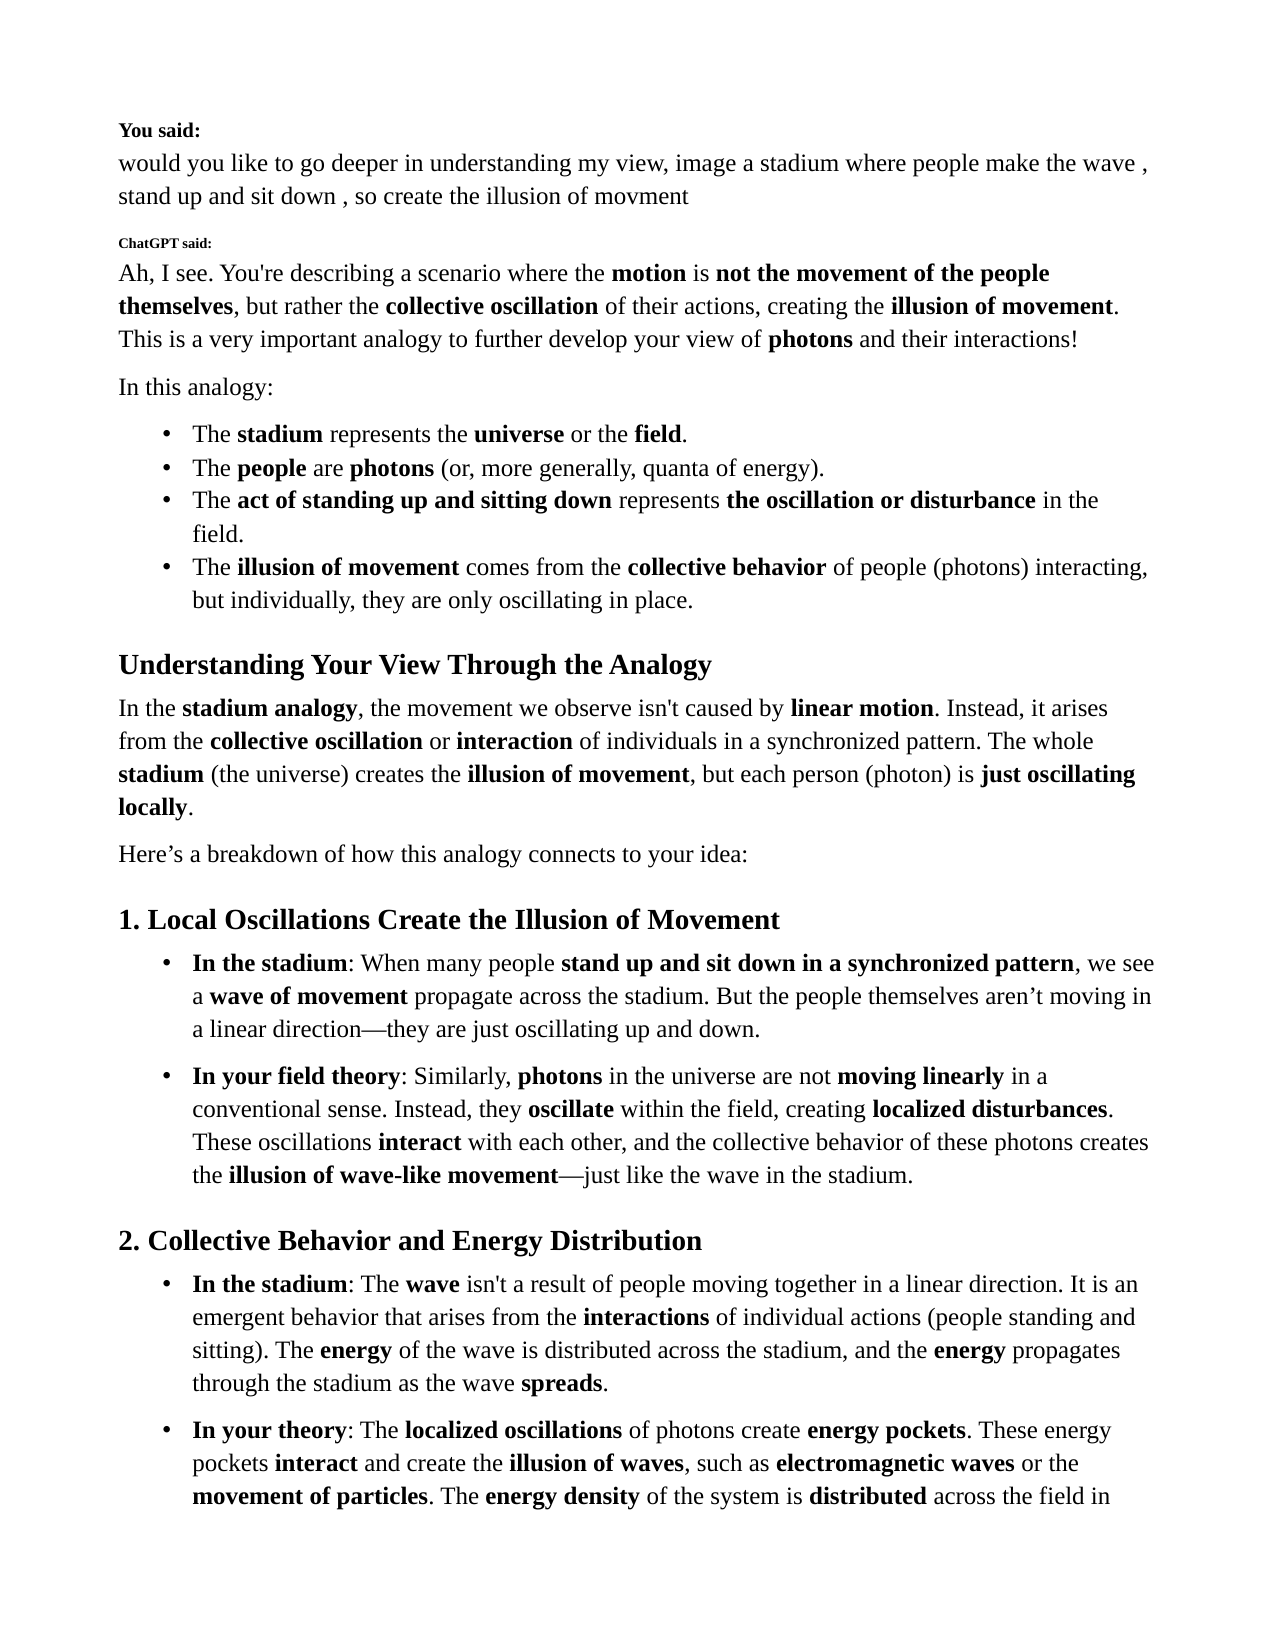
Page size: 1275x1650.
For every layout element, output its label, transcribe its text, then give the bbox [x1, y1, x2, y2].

list The stadium represents the universe or the field. [162, 419, 1157, 448]
list In the stadium: When many people stand up and sit down in a synchronized pattern, we see a wave of movement propagate across the stadium. But the people themselves aren’t moving in a linear direction—they are just oscillating up and down. [162, 948, 1157, 1043]
text Here’s a breakdown of how this analogy connects to your idea: [118, 839, 1157, 868]
text Ah, I see. You're describing a scenario where the motion is not the movement of the people themselves, but rather the collective oscillation of their actions, creating the illusion of movement. This is a very important analogy to further develop your view of photons and their interactions! [118, 258, 1157, 353]
list In your field theory: Similarly, photons in the universe are not moving linearly in a conventional sense. Instead, they oscillate within the field, creating localized disturbances. These oscillations interact with each other, and the collective behavior of these photons creates the illusion of wave-like movement—just like the wave in the stadium. [162, 1061, 1157, 1189]
list The act of standing up and sitting down represents the oscillation or disturbance in the field. [162, 486, 1157, 547]
subtitle 1. Local Oscillations Create the Illusion of Movement [118, 902, 1157, 935]
list In your theory: The localized oscillations of photons create energy pockets. These energy pockets interact and create the illusion of waves, such as electromagnetic waves or the movement of particles. The energy density of the system is distributed across the field in [162, 1415, 1157, 1510]
list In the stadium: The wave isn't a result of people moving together in a linear direction. It is an emergent behavior that arises from the interactions of individual actions (people standing and sitting). The energy of the wave is distributed across the stadium, and the energy propagates through the stadium as the wave spreads. [162, 1269, 1157, 1397]
text In this analogy: [118, 372, 1157, 401]
text In the stadium analogy, the movement we observe isn't caused by linear motion. Instead, it arises from the collective oscillation or interaction of individuals in a synchronized pattern. The whole stadium (the universe) creates the illusion of movement, but each person (photon) is just oscillating locally. [118, 693, 1157, 821]
subtitle Understanding Your View Through the Analogy [118, 647, 1157, 680]
list The people are photons (or, more generally, quanta of energy). [162, 453, 1157, 481]
text would you like to go deeper in understanding my view, image a stadium where people make the wave , stand up and sit down , so create the illusion of movment [118, 148, 1157, 210]
list The illusion of movement comes from the collective behavior of people (photons) interacting, but individually, they are only oscillating in place. [162, 552, 1157, 613]
subtitle ChatGPT said: [118, 235, 1157, 252]
subtitle 2. Collective Behavior and Energy Distribution [118, 1223, 1157, 1256]
subtitle You said: [118, 118, 1157, 142]
